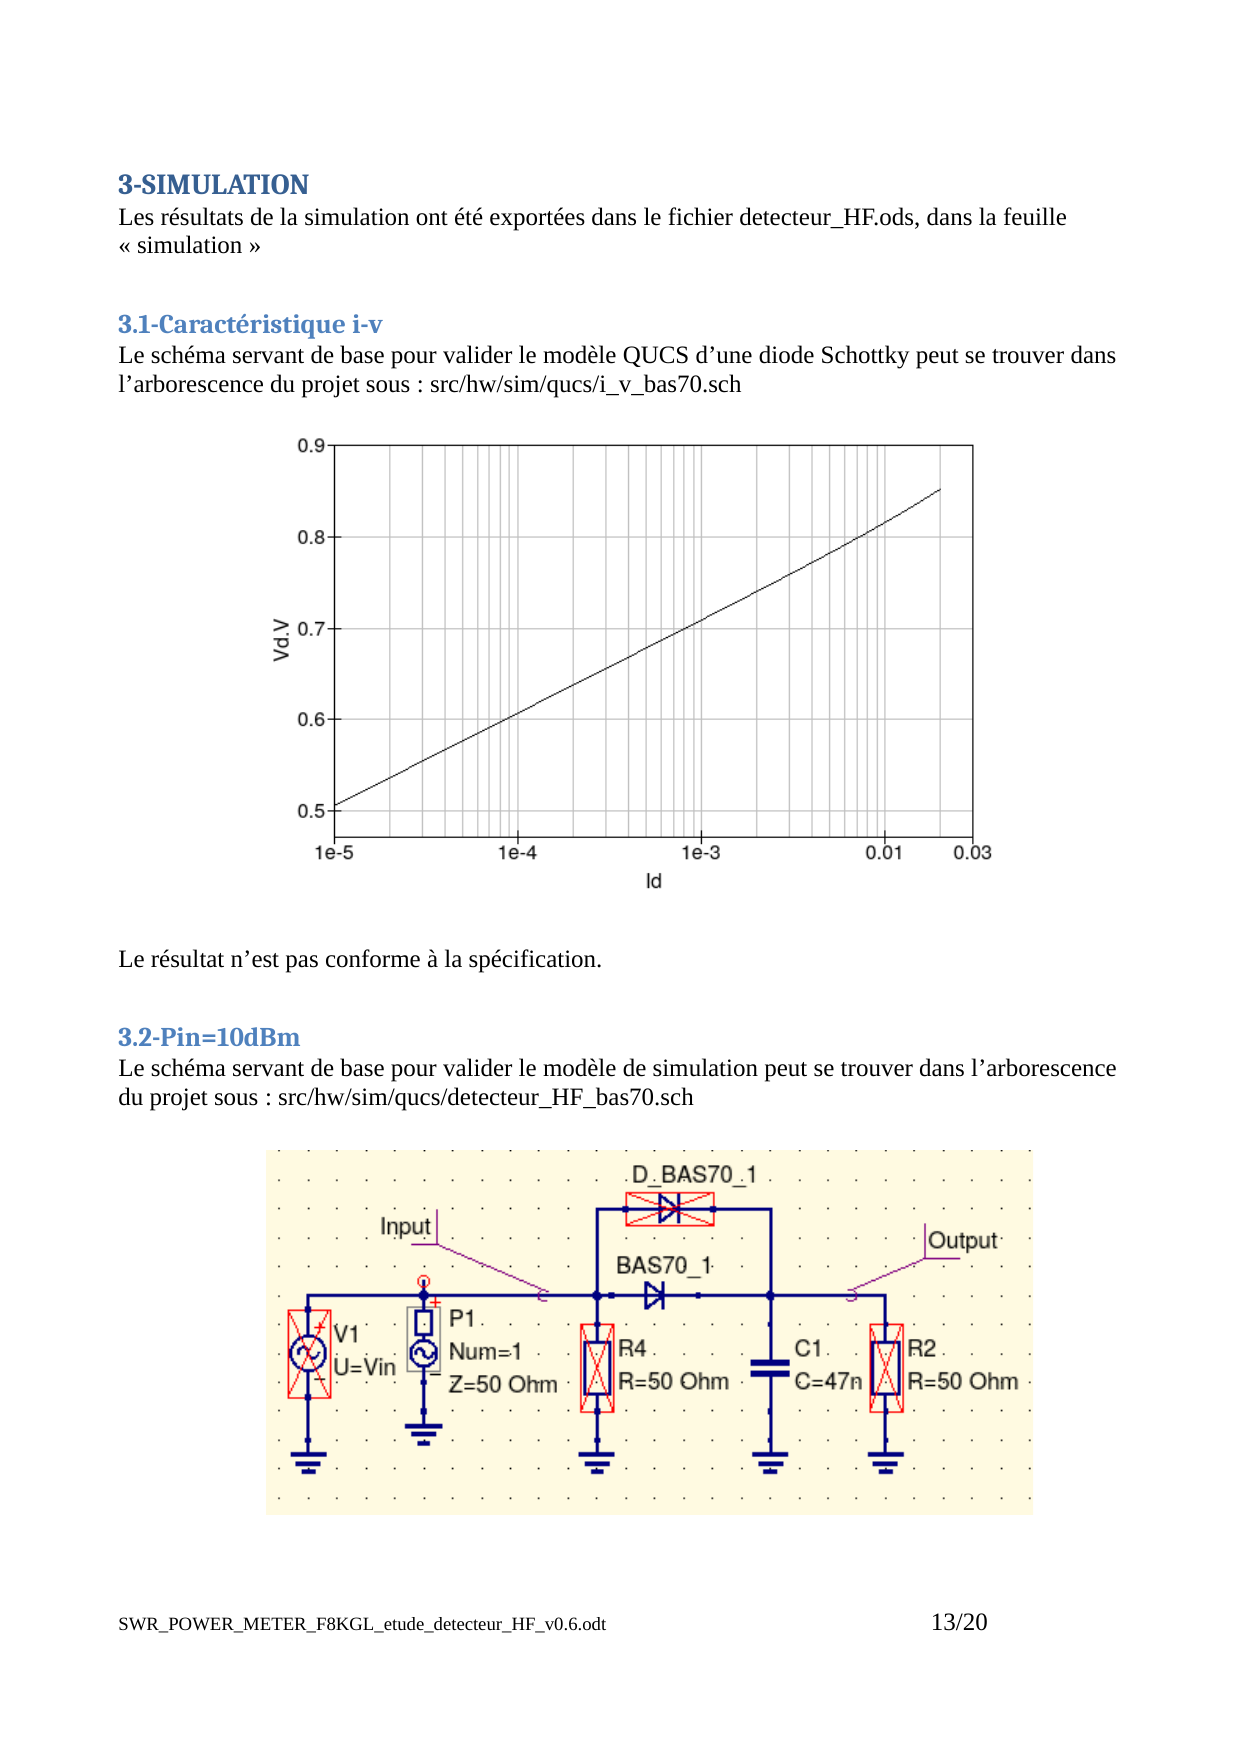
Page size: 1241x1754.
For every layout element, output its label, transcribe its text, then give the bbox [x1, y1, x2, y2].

subtitle 3-SIMULATION [118, 168, 1122, 202]
text Le résultat n’est pas conforme à la spécification. [118, 944, 1122, 972]
picture [266, 1150, 1034, 1515]
subtitle 3.1-Caractéristique i-v [118, 309, 1122, 340]
text Les résultats de la simulation ont été exportées dans le fichier detecteur_HF.ods, dans la feuille « simulation » [118, 202, 1122, 259]
subtitle 3.2-Pin=10dBm [118, 1022, 1122, 1053]
text Le schéma servant de base pour valider le modèle de simulation peut se trouver dans l’arborescence du projet sous : src/hw/sim/qucs/detecteur_HF_bas70.sch [118, 1053, 1122, 1111]
text Le schéma servant de base pour valider le modèle QUCS d’une diode Schottky peut se trouver dans l’arborescence du projet sous : src/hw/sim/qucs/i_v_bas70.sch [118, 340, 1122, 397]
picture [241, 426, 1000, 936]
